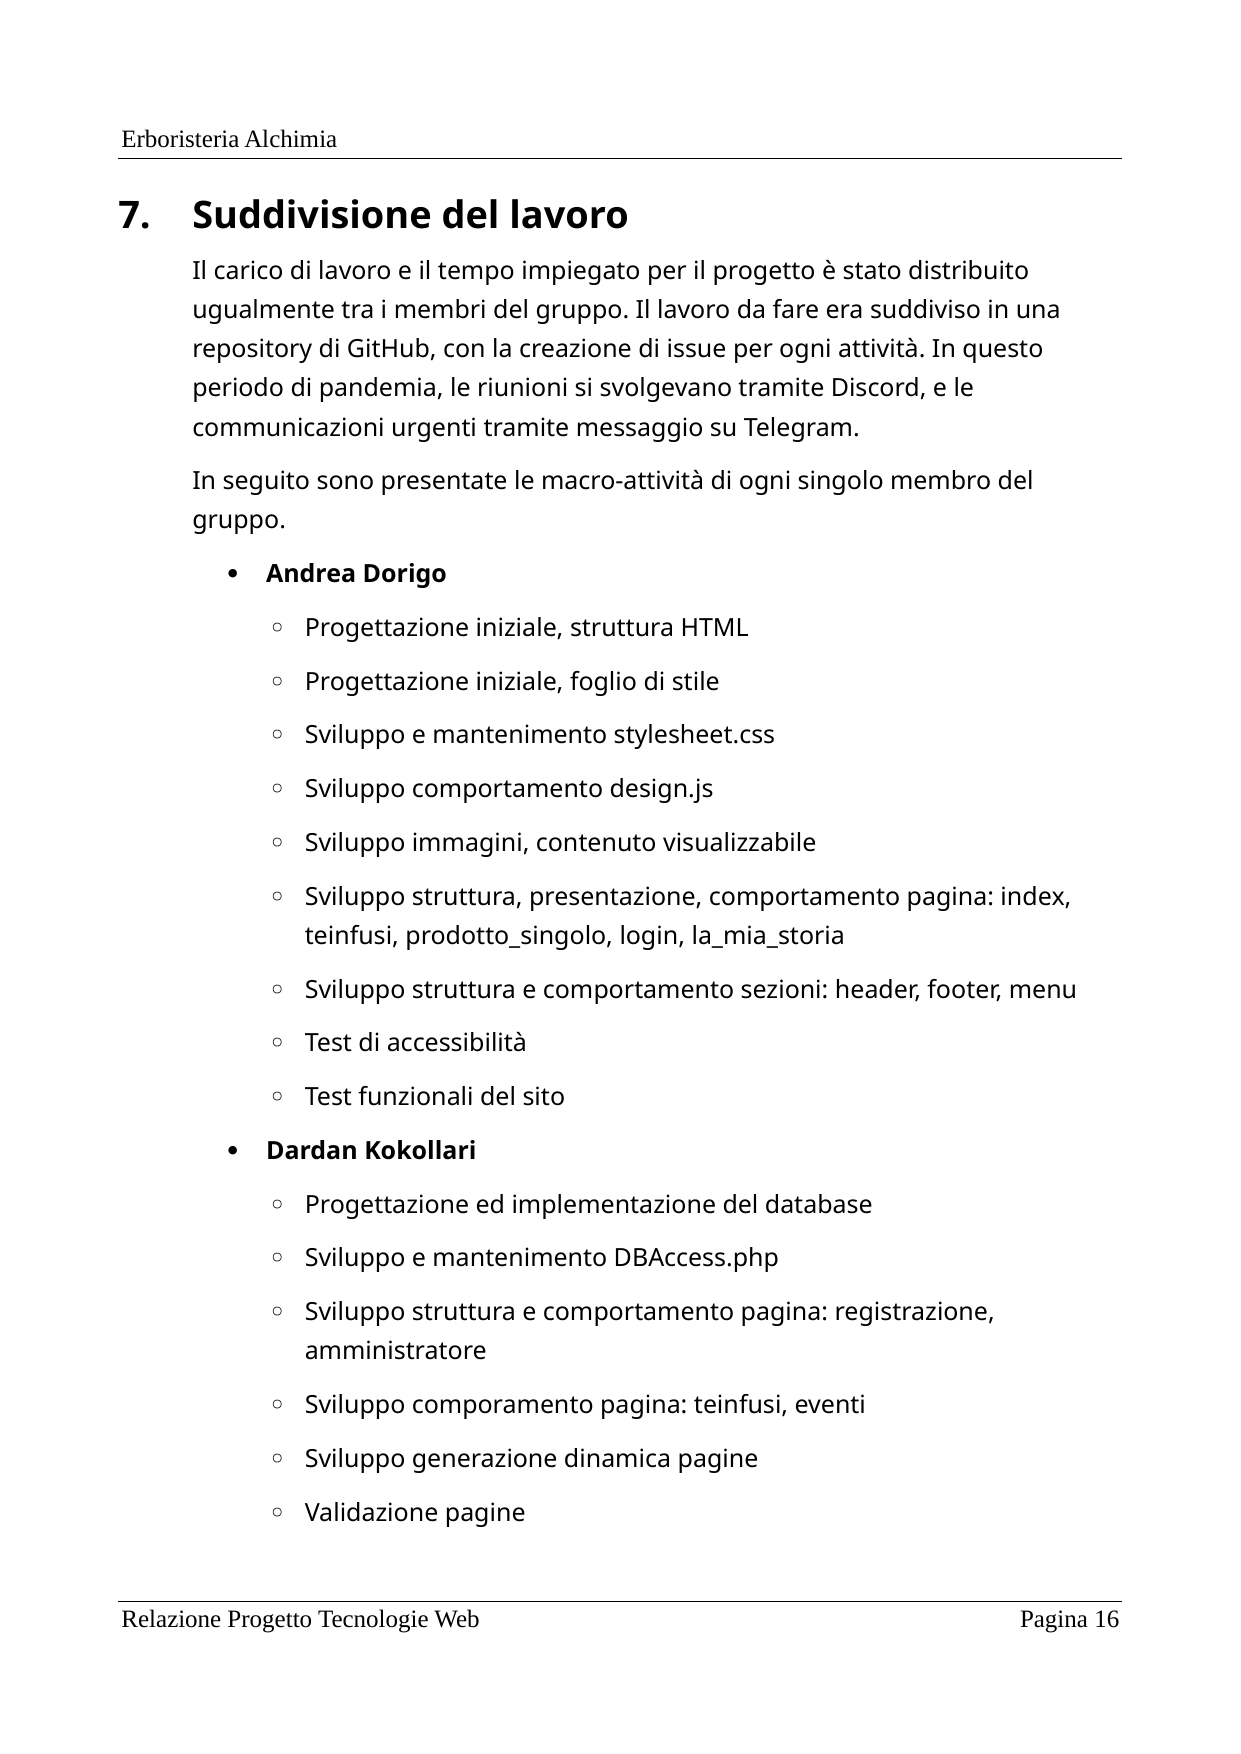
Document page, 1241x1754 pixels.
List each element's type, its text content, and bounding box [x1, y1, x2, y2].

list Sviluppo e mantenimento stylesheet.css [267, 717, 1122, 751]
list Sviluppo struttura e comportamento sezioni: header, footer, menu [267, 971, 1122, 1005]
text In seguito sono presentate le macro-attività di ogni singolo membro del gruppo. [192, 463, 1122, 536]
list Sviluppo comporamento pagina: teinfusi, eventi [267, 1387, 1122, 1421]
list Validazione pagine [267, 1494, 1122, 1528]
text Il carico di lavoro e il tempo impiegato per il progetto è stato distribuito ugualmente tra i membri del gruppo. Il lavoro da fare era suddiviso in una repository di GitHub, con la creazione di issue per ogni attività. In questo periodo di pandemia, le riunioni si svolgevano tramite Discord, e le communicazioni urgenti tramite messaggio su Telegram. [192, 252, 1122, 443]
list Progettazione iniziale, foglio di stile [267, 663, 1122, 697]
subtitle 7. Suddivisione del lavoro [118, 188, 1122, 240]
list Sviluppo comportamento design.js [267, 771, 1122, 805]
list Sviluppo struttura, presentazione, comportamento pagina: index, teinfusi, prodotto_singolo, login, la_mia_storia [267, 878, 1122, 952]
list Sviluppo struttura e comportamento pagina: registrazione, amministratore [267, 1294, 1122, 1367]
list Progettazione iniziale, struttura HTML [267, 609, 1122, 644]
list Test funzionali del sito [267, 1079, 1122, 1113]
list Sviluppo immagini, contenuto visualizzabile [267, 824, 1122, 859]
list Dardan Kokollari [228, 1132, 1122, 1167]
list Sviluppo e mantenimento DBAccess.php [267, 1240, 1122, 1274]
list Andrea Dorigo [228, 556, 1122, 590]
list Sviluppo generazione dinamica pagine [267, 1440, 1122, 1474]
list Test di accessibilità [267, 1025, 1122, 1059]
list Progettazione ed implementazione del database [267, 1186, 1122, 1220]
